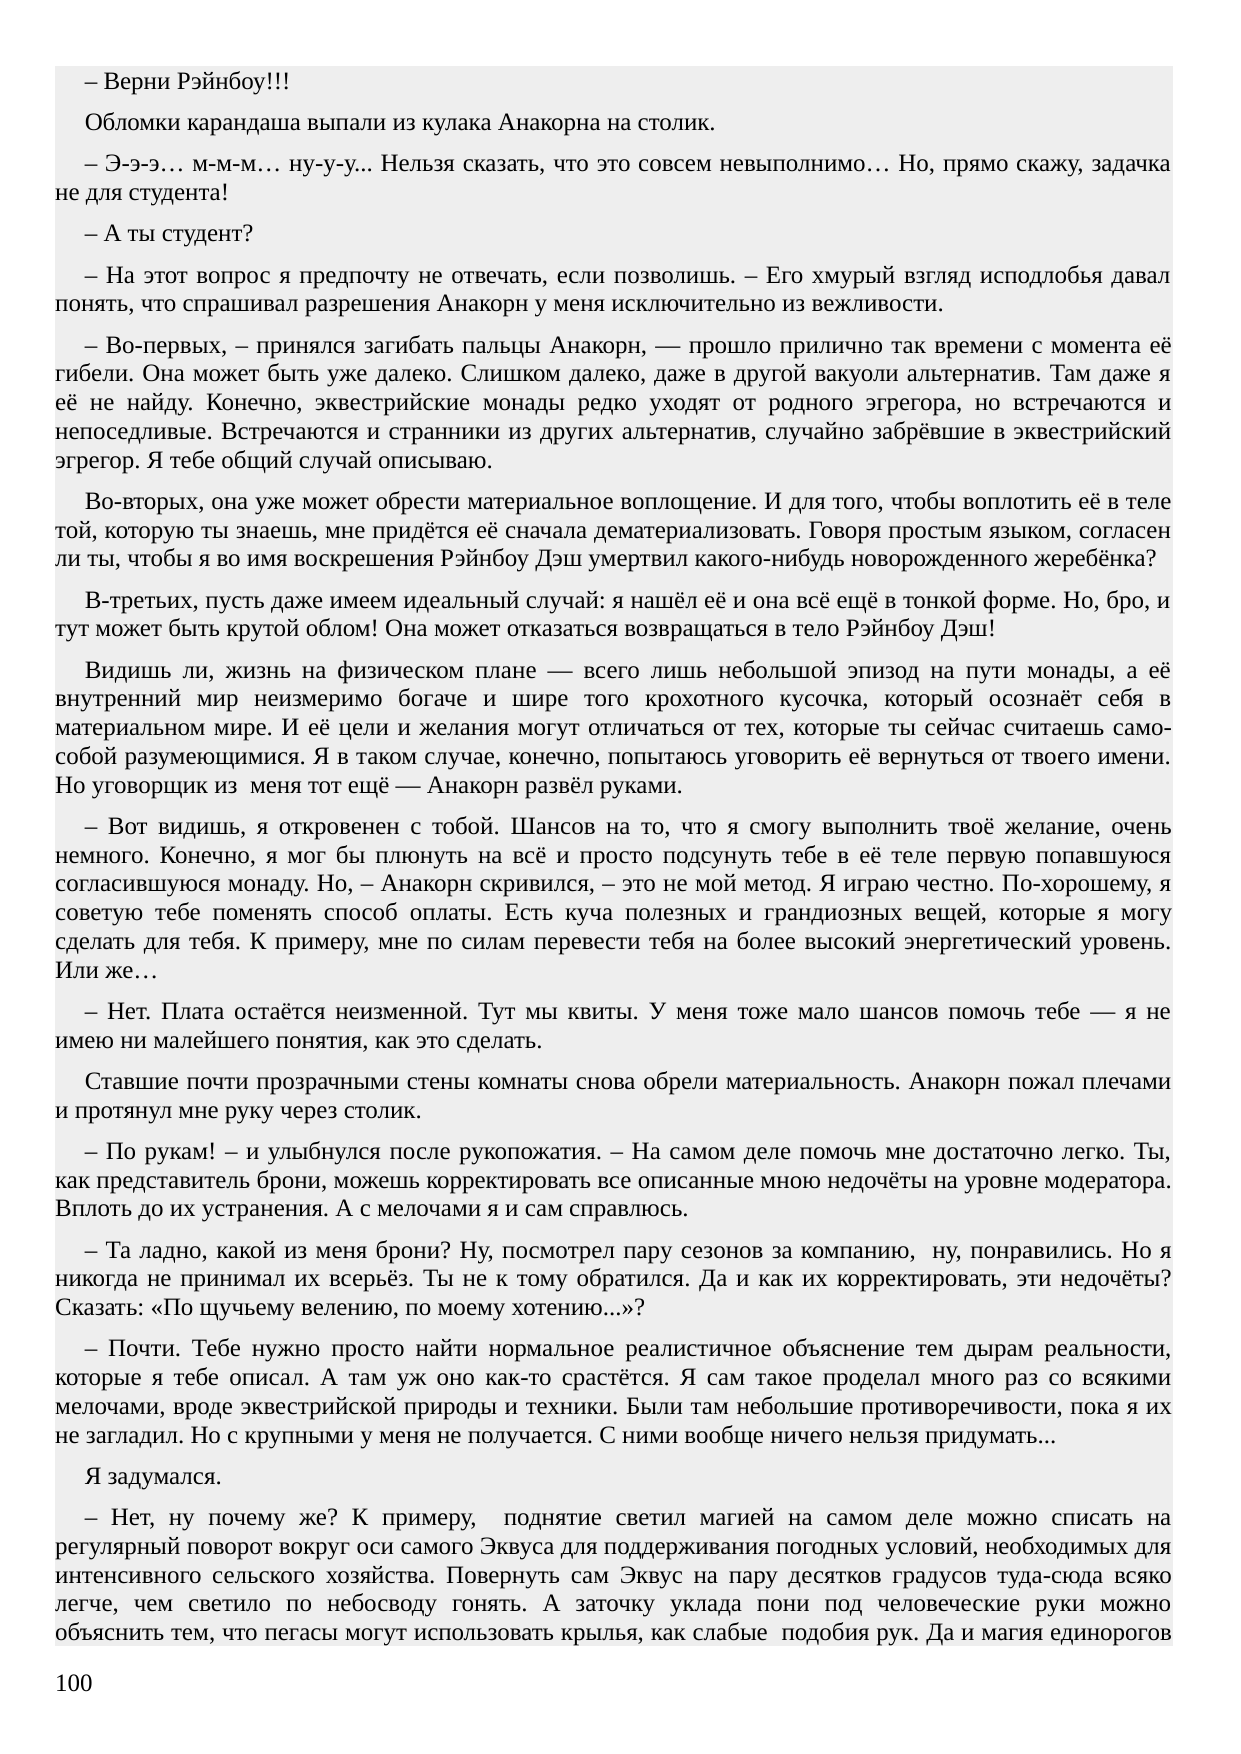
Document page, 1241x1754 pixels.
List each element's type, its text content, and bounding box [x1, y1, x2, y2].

text – Э-э-э… м-м-м… ну-у-у... Нельзя сказать, что это совсем невыполнимо… Но, прямо скажу, задачка не для студента! [55, 148, 1173, 206]
text – Та ладно, какой из меня брони? Ну, посмотрел пару сезонов за компанию, ну, понравились. Но я никогда не принимал их всерьёз. Ты не к тому обратился. Да и как их корректировать, эти недочёты? Сказать: «По щучьему велению, по моему хотению...»? [55, 1235, 1173, 1321]
text – На этот вопрос я предпочту не отвечать, если позволишь. – Его хмурый взгляд исподлобья давал понять, что спрашивал разрешения Анакорн у меня исключительно из вежливости. [55, 260, 1173, 317]
text Видишь ли, жизнь на физическом плане — всего лишь небольшой эпизод на пути монады, а её внутренний мир неизмеримо богаче и шире того крохотного кусочка, который осознаёт себя в материальном мире. И её цели и желания могут отличаться от тех, которые ты сейчас считаешь само-собой разумеющимися. Я в таком случае, конечно, попытаюсь уговорить её вернуться от твоего имени. Но уговорщик из меня тот ещё — Анакорн развёл руками. [55, 655, 1173, 798]
text Ставшие почти прозрачными стены комнаты снова обрели материальность. Анакорн пожал плечами и протянул мне руку через столик. [55, 1066, 1173, 1123]
text В-третьих, пусть даже имеем идеальный случай: я нашёл её и она всё ещё в тонкой форме. Но, бро, и тут может быть крутой облом! Она может отказаться возвращаться в тело Рэйнбоу Дэш! [55, 585, 1173, 642]
text – Во-первых, – принялся загибать пальцы Анакорн, — прошло прилично так времени с момента её гибели. Она может быть уже далеко. Слишком далеко, даже в другой вакуоли альтернатив. Там даже я её не найду. Конечно, эквестрийские монады редко уходят от родного эгрегора, но встречаются и непоседливые. Встречаются и странники из других альтернатив, случайно забрёвшие в эквестрийский эгрегор. Я тебе общий случай описываю. [55, 330, 1173, 473]
text – Нет, ну почему же? К примеру, поднятие светил магией на самом деле можно списать на регулярный поворот вокруг оси самого Эквуса для поддерживания погодных условий, необходимых для интенсивного сельского хозяйства. Повернуть сам Эквус на пару десятков градусов туда-сюда всяко легче, чем светило по небосводу гонять. А заточку уклада пони под человеческие руки можно объяснить тем, что пегасы могут использовать крылья, как слабые подобия рук. Да и магия единорогов [55, 1502, 1173, 1646]
text – Вот видишь, я откровенен с тобой. Шансов на то, что я смогу выполнить твоё желание, очень немного. Конечно, я мог бы плюнуть на всё и просто подсунуть тебе в её теле первую попавшуюся согласившуюся монаду. Но, – Анакорн скривился, – это не мой метод. Я играю честно. По-хорошему, я советую тебе поменять способ оплаты. Есть куча полезных и грандиозных вещей, которые я могу сделать для тебя. К примеру, мне по силам перевести тебя на более высокий энергетический уровень. Или же… [55, 811, 1173, 983]
text Обломки карандаша выпали из кулака Анакорна на столик. [55, 107, 1173, 136]
text – Почти. Тебе нужно просто найти нормальное реалистичное объяснение тем дырам реальности, которые я тебе описал. А там уж оно как-то срастётся. Я сам такое проделал много раз со всякими мелочами, вроде эквестрийской природы и техники. Были там небольшие противоречивости, пока я их не загладил. Но с крупными у меня не получается. С ними вообще ничего нельзя придумать... [55, 1333, 1173, 1448]
text Я задумался. [55, 1461, 1173, 1490]
text Во-вторых, она уже может обрести материальное воплощение. И для того, чтобы воплотить её в теле той, которую ты знаешь, мне придётся её сначала дематериализовать. Говоря простым языком, согласен ли ты, чтобы я во имя воскрешения Рэйнбоу Дэш умертвил какого-нибудь новорожденного жеребёнка? [55, 486, 1173, 572]
text – По рукам! – и улыбнулся после рукопожатия. – На самом деле помочь мне достаточно легко. Ты, как представитель брони, можешь корректировать все описанные мною недочёты на уровне модератора. Вплоть до их устранения. А с мелочами я и сам справлюсь. [55, 1136, 1173, 1222]
text – Нет. Плата остаётся неизменной. Тут мы квиты. У меня тоже мало шансов помочь тебе — я не имею ни малейшего понятия, как это сделать. [55, 996, 1173, 1053]
text – Верни Рэйнбоу!!! [55, 66, 1173, 95]
text – А ты студент? [55, 218, 1173, 247]
